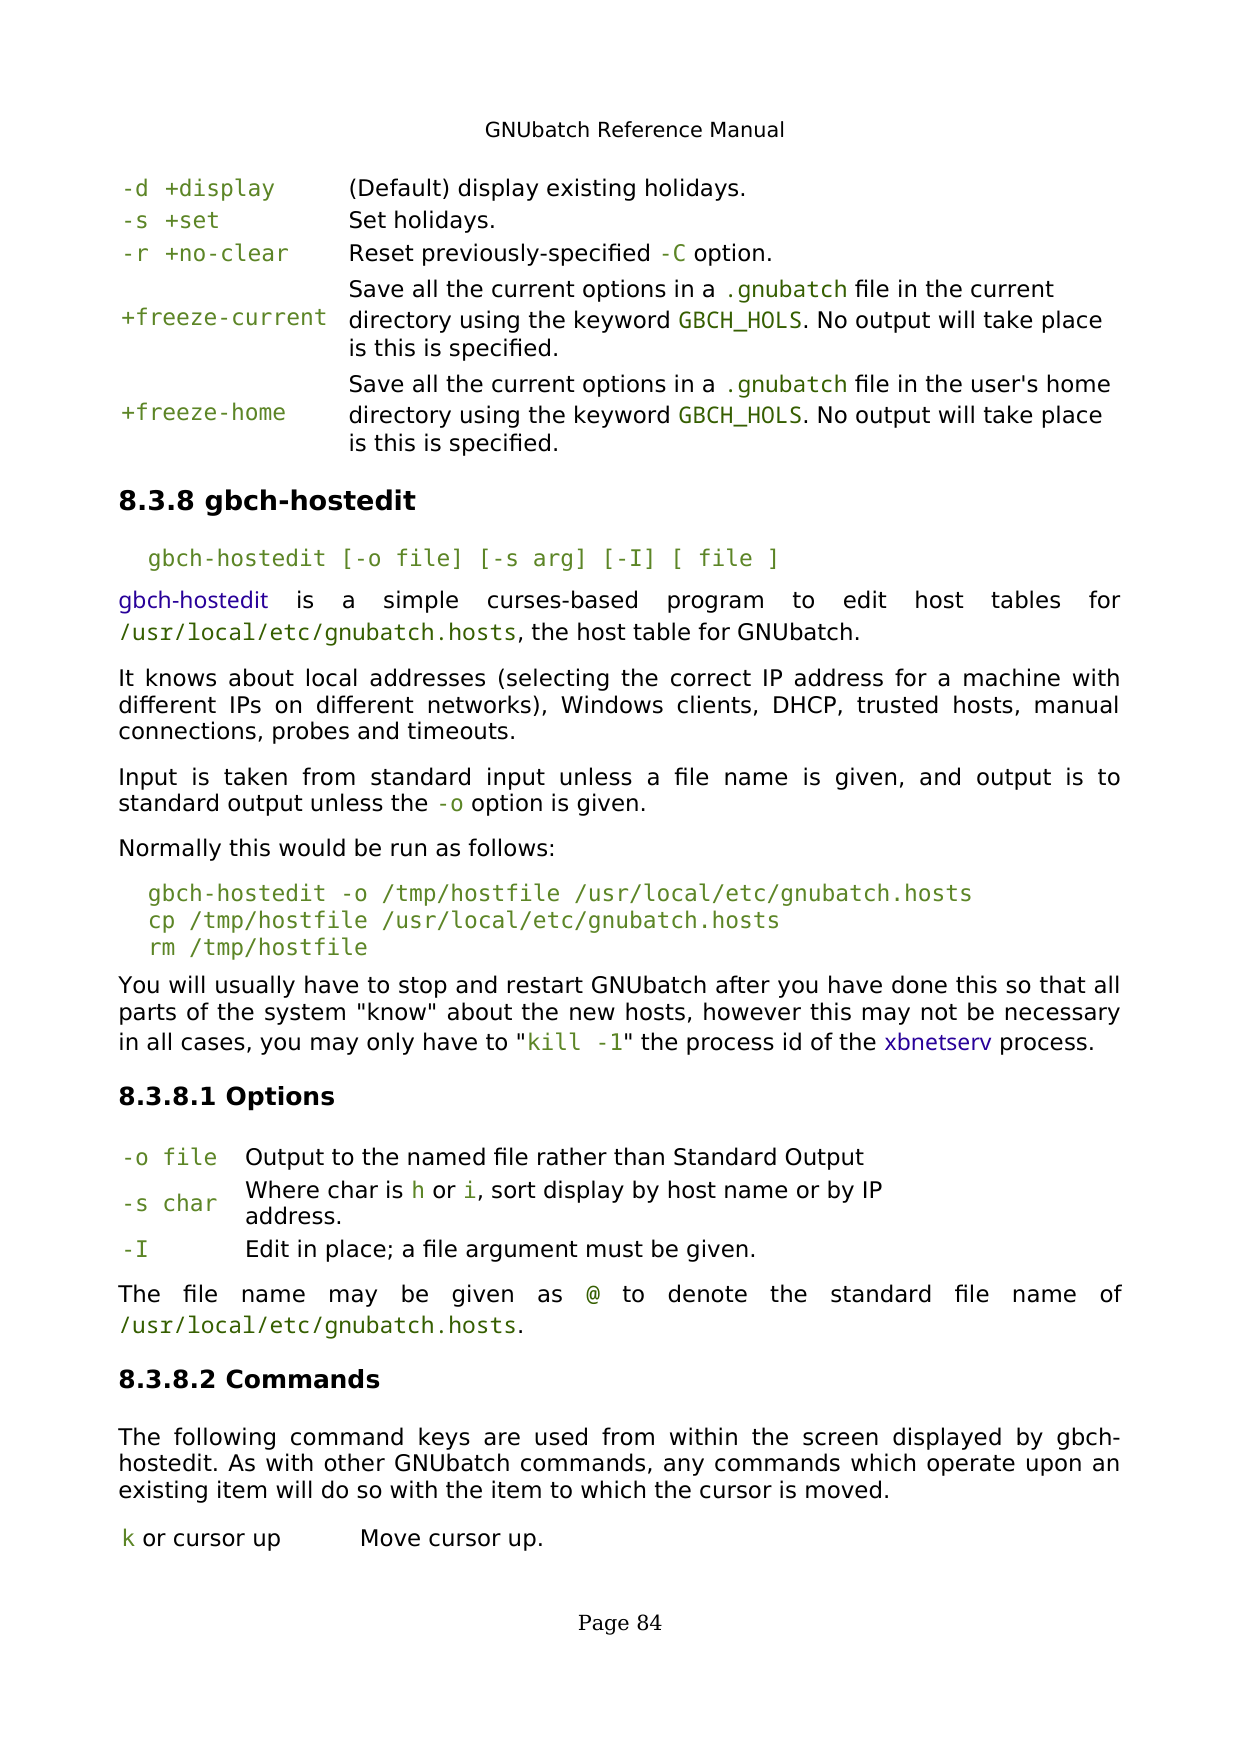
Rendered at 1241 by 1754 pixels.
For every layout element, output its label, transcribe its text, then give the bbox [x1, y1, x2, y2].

table_cell Save all the current options in a .gnubatch file in the user's home directory using the keyword GBCH_HOLS. No output will take place is this is specified. [345, 365, 1122, 460]
text gbch-hostedit is a simple curses-based program to edit host tables for /usr/local/etc/gnubatch.hosts, the host table for GNUbatch. [118, 584, 1122, 647]
text It knows about local addresses (selecting the correct IP address for a machine with different IPs on different networks), Windows clients, DHCP, trusted hosts, manual connections, probes and timeouts. [118, 665, 1122, 745]
text The following command keys are used from within the screen displayed by gbch-hostedit. As with other GNUbatch commands, any commands which operate upon an existing item will do so with the item to which the cursor is moved. [118, 1424, 1122, 1504]
text gbch-hostedit -o /tmp/hostfile /usr/local/etc/gnubatch.hosts [148, 881, 1122, 907]
table_cell -d [118, 172, 162, 204]
table_header Output to the named file rather than Standard Output [242, 1141, 983, 1174]
subtitle gbch-hostedit [118, 485, 1122, 516]
table_cell Edit in place; a file argument must be given. [242, 1233, 983, 1266]
table_cell -s [118, 205, 162, 237]
table_cell Where char is h or i, sort display by host name or by IP address. [242, 1174, 983, 1233]
table_cell -I [118, 1233, 242, 1266]
table_cell +no-clear [162, 237, 345, 270]
table_cell +freeze-current [118, 270, 345, 365]
subtitle Commands [118, 1365, 1122, 1394]
table_cell +freeze-home [118, 365, 345, 460]
table_cell Reset previously-specified -C option. [345, 237, 1122, 270]
table_cell -r [118, 237, 162, 270]
text Normally this would be run as follows: [118, 836, 1122, 862]
table_header -o file [118, 1141, 242, 1174]
table_cell -s char [118, 1174, 242, 1233]
table_cell Set holidays. [345, 205, 1122, 237]
table_cell +display [162, 172, 345, 204]
table_cell (Default) display existing holidays. [345, 172, 1122, 204]
text Input is taken from standard input unless a file name is given, and output is to standard output unless the -o option is given. [118, 764, 1122, 817]
table_cell +set [162, 205, 345, 237]
text You will usually have to stop and restart GNUbatch after you have done this so that all parts of the system "know" about the new hosts, however this may not be necessary in all cases, you may only have to "kill -1" the process id of the xbnetserv process. [118, 973, 1122, 1057]
text rm /tmp/hostfile [148, 934, 1122, 961]
table_header k or cursor up [118, 1523, 357, 1555]
text cp /tmp/hostfile /usr/local/etc/gnubatch.hosts [148, 907, 1122, 934]
text gbch-hostedit [-o file] [-s arg] [-I] [ file ] [148, 546, 1122, 572]
table_cell Save all the current options in a .gnubatch file in the current directory using the keyword GBCH_HOLS. No output will take place is this is specified. [345, 270, 1122, 365]
table_header Move cursor up. [357, 1523, 875, 1555]
text The file name may be given as @ to denote the standard file name of /usr/local/etc/gnubatch.hosts. [118, 1278, 1122, 1340]
subtitle Options [118, 1082, 1122, 1112]
